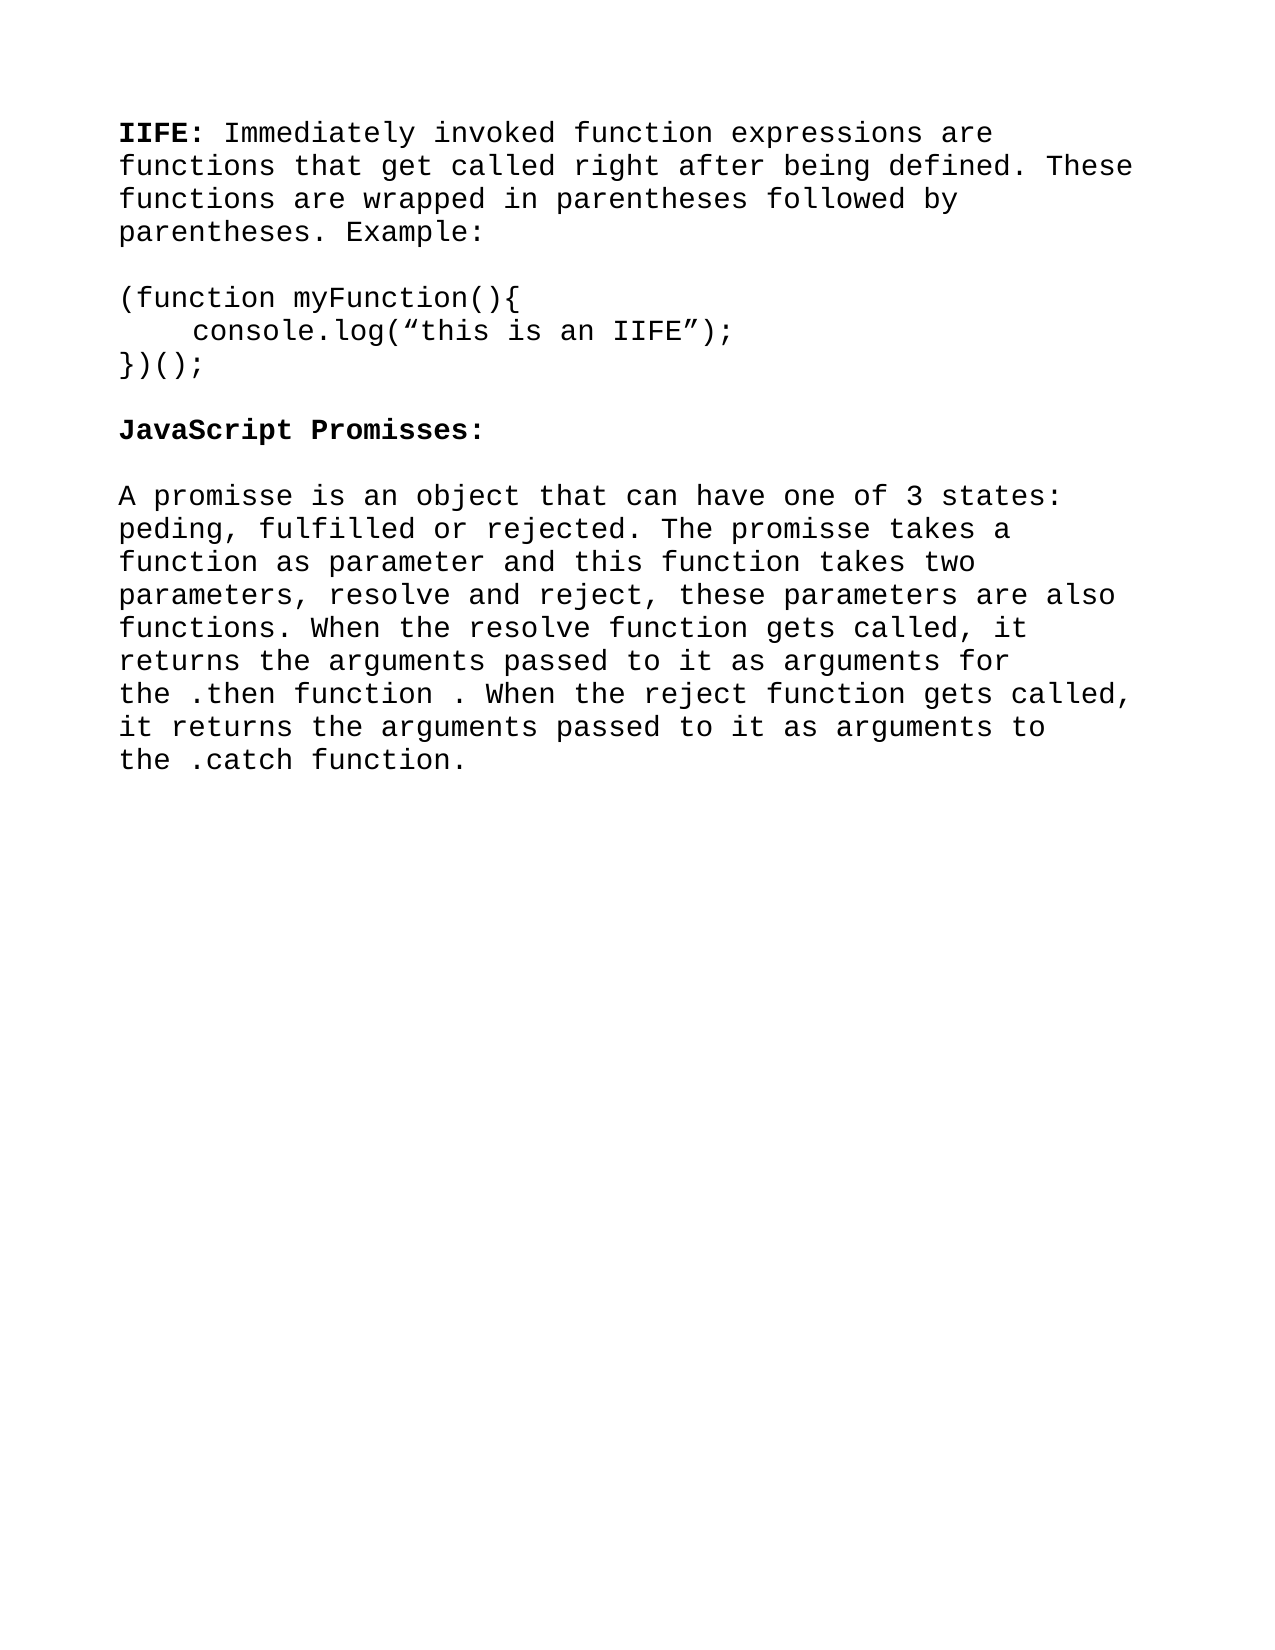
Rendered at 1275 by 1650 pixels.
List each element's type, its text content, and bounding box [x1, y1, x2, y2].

text A promisse is an object that can have one of 3 states: peding, fulfilled or rejected. The promisse takes a function as parameter and this function takes two parameters, resolve and reject, these parameters are also functions. When the resolve function gets called, it returns the arguments passed to it as arguments for the .then function . When the reject function gets called, it returns the arguments passed to it as arguments to the .catch function. [118, 481, 1157, 778]
text JavaScript Promisses: [118, 415, 1157, 448]
text (function myFunction(){ [118, 283, 1157, 316]
text })(); [118, 349, 1157, 382]
text IIFE: Immediately invoked function expressions are functions that get called right after being defined. These functions are wrapped in parentheses followed by parentheses. Example: [118, 118, 1157, 250]
text console.log(“this is an IIFE”); [118, 316, 1157, 349]
